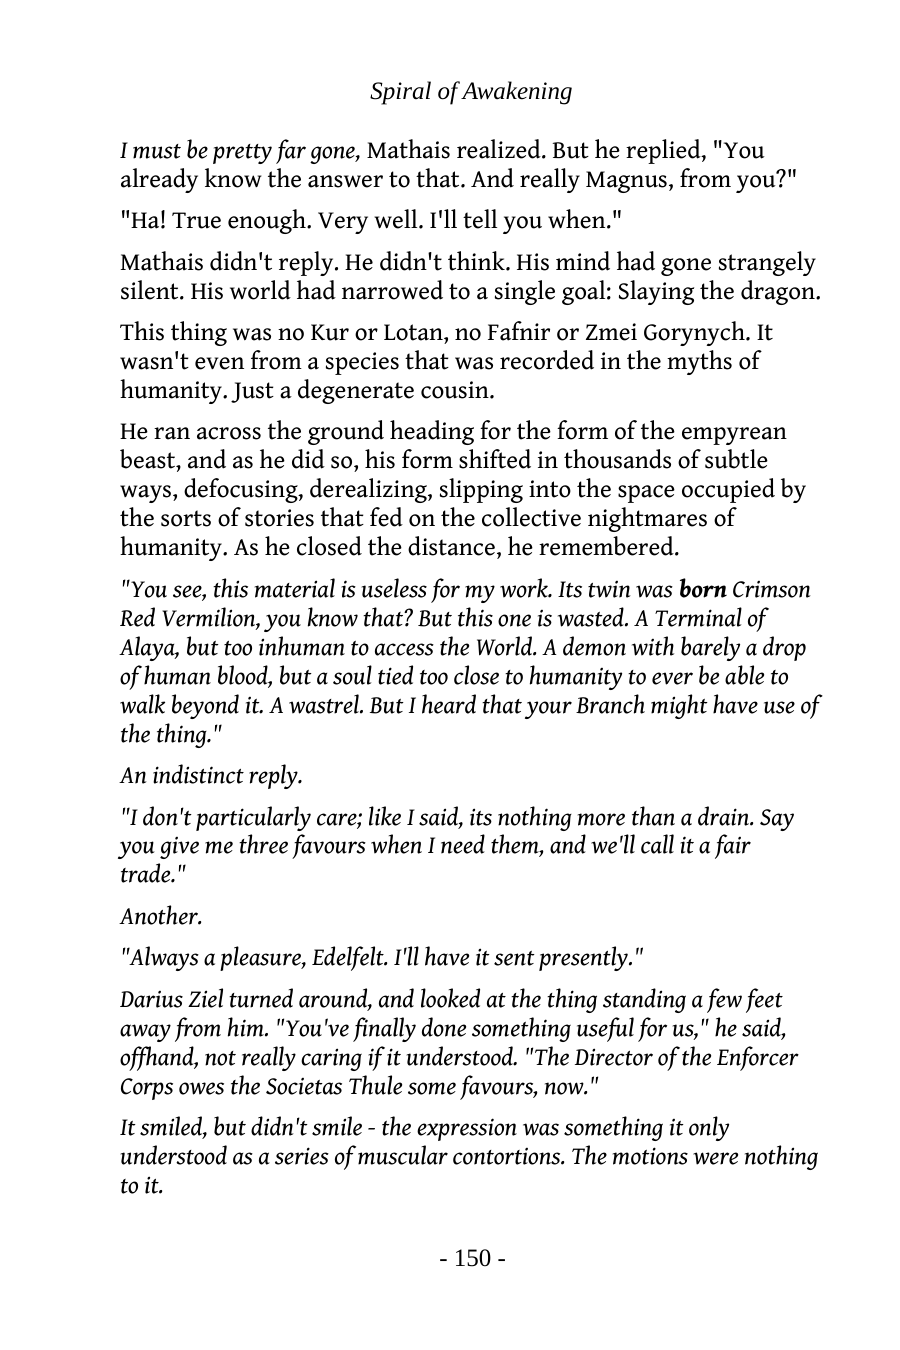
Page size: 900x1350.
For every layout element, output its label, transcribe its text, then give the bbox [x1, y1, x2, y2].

text "Always a pleasure, Edelfelt. I'll have it sent presently." [120, 944, 825, 973]
text "Ha! True enough. Very well. I'll tell you when." [120, 207, 825, 236]
text Darius Ziel turned around, and looked at the thing standing a few feet away from him. "You've finally done something useful for us," he said, offhand, not really caring if it understood. "The Director of the Enforcer Corps owes the Societas Thule some favours, now." [120, 985, 825, 1101]
text An indistinct reply. [120, 762, 825, 791]
text "You see, this material is useless for my work. Its twin was born Crimson Red Vermilion, you know that? But this one is wasted. A Terminal of Alaya, but too inhuman to access the World. A demon with barely a drop of human blood, but a soul tied too close to humanity to ever be able to walk beyond it. A wastrel. But I heard that your Branch might have use of the thing." [120, 575, 825, 749]
text He ran across the ground heading for the form of the empyrean beast, and as he did so, his form shifted in thousands of subtle ways, defocusing, derealizing, slipping into the space occupied by the sorts of stories that fed on the collective nightmares of humanity. As he closed the distance, he remembered. [120, 418, 825, 563]
text It smiled, but didn't smile - the expression was something it only understood as a series of muscular contortions. The motions were nothing to it. [120, 1114, 825, 1201]
text I must be pretty far gone, Mathais realized. But he replied, "You already know the answer to that. And really Magnus, from you?" [120, 136, 825, 194]
text Mathais didn't reply. He didn't think. His mind had gone strangely silent. His world had narrowed to a single goal: Slaying the dragon. [120, 248, 825, 306]
text Another. [120, 902, 825, 931]
text This thing was no Kur or Lotan, no Fafnir or Zmei Gorynych. It wasn't even from a species that was recorded in the myths of humanity. Just a degenerate cousin. [120, 319, 825, 406]
text "I don't particularly care; like I said, its nothing more than a drain. Say you give me three favours when I need them, and we'll call it a fair trade." [120, 803, 825, 890]
